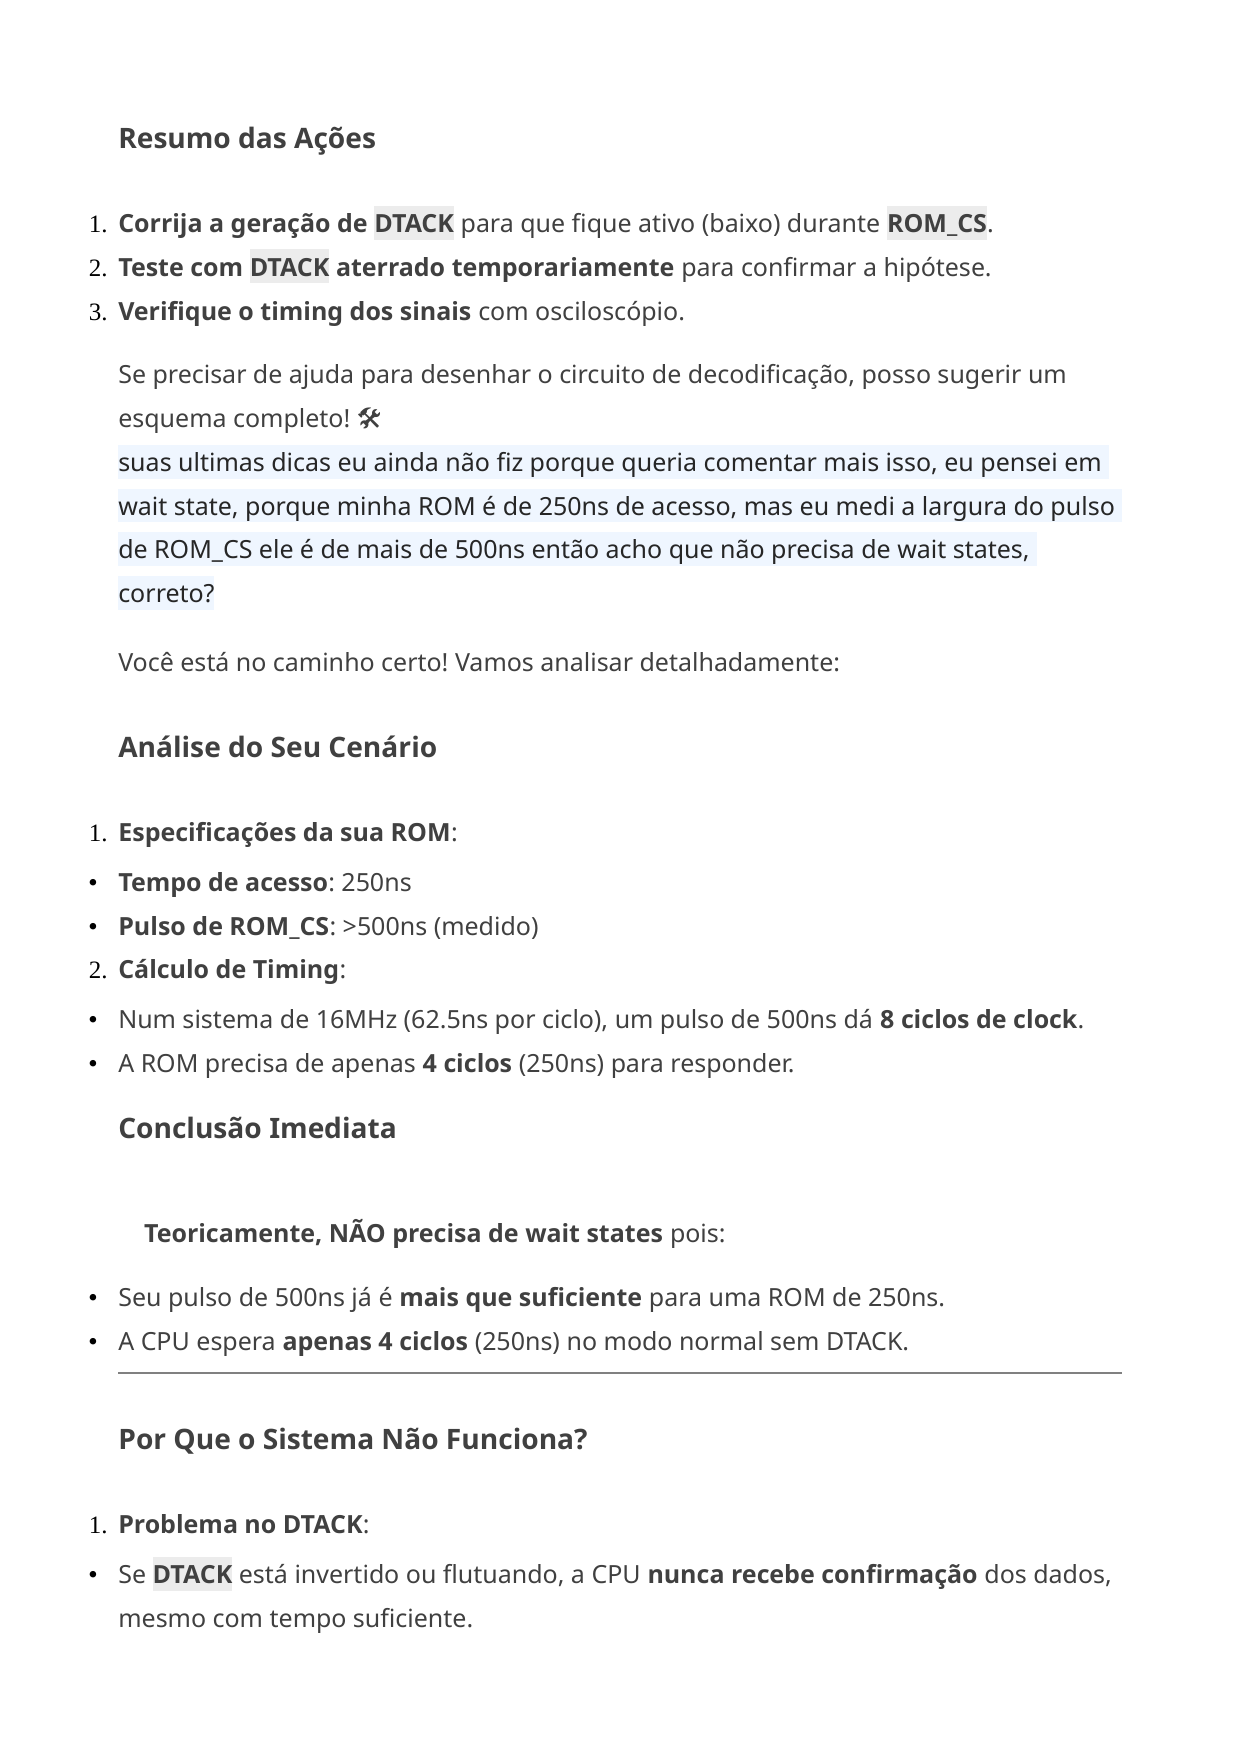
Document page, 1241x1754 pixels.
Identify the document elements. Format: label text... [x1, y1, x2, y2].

subtitle Conclusão Imediata [118, 1108, 1122, 1146]
list Tempo de acesso: 250ns [118, 855, 1122, 899]
list A ROM precisa de apenas 4 ciclos (250ns) para responder. [118, 1036, 1122, 1080]
list Seu pulso de 500ns já é mais que suficiente para uma ROM de 250ns. [118, 1270, 1122, 1314]
list Especificações da sua ROM: [118, 805, 1122, 849]
subtitle Análise do Seu Cenário [118, 727, 1122, 766]
text suas ultimas dicas eu ainda não fiz porque queria comentar mais isso, eu pensei em wait state, porque minha ROM é de 250ns de acesso, mas eu medi a largura do pulso de ROM_CS ele é de mais de 500ns então acho que não precisa de wait states, correto? [118, 435, 1122, 610]
text Se precisar de ajuda para desenhar o circuito de decodificação, posso sugerir um esquema completo! 🛠️ [118, 347, 1122, 435]
list A CPU espera apenas 4 ciclos (250ns) no modo normal sem DTACK. [118, 1314, 1122, 1358]
list Num sistema de 16MHz (62.5ns por ciclo), um pulso de 500ns dá 8 ciclos de clock. [118, 992, 1122, 1036]
text ✅ Teoricamente, NÃO precisa de wait states pois: [118, 1206, 1122, 1250]
list Verifique o timing dos sinais com osciloscópio. [118, 283, 1122, 327]
text Você está no caminho certo! Vamos analisar detalhadamente: [118, 635, 1122, 679]
list Se DTACK está invertido ou flutuando, a CPU nunca recebe confirmação dos dados, mesmo com tempo suficiente. [118, 1547, 1122, 1635]
subtitle Por Que o Sistema Não Funciona? [118, 1419, 1122, 1458]
subtitle Resumo das Ações [118, 118, 1122, 156]
list Corrija a geração de DTACK para que fique ativo (baixo) durante ROM_CS. [118, 196, 1122, 240]
list Cálculo de Timing: [118, 942, 1122, 986]
list Pulso de ROM_CS: >500ns (medido) [118, 899, 1122, 942]
list Teste com DTACK aterrado temporariamente para confirmar a hipótese. [118, 240, 1122, 283]
list Problema no DTACK: [118, 1497, 1122, 1541]
